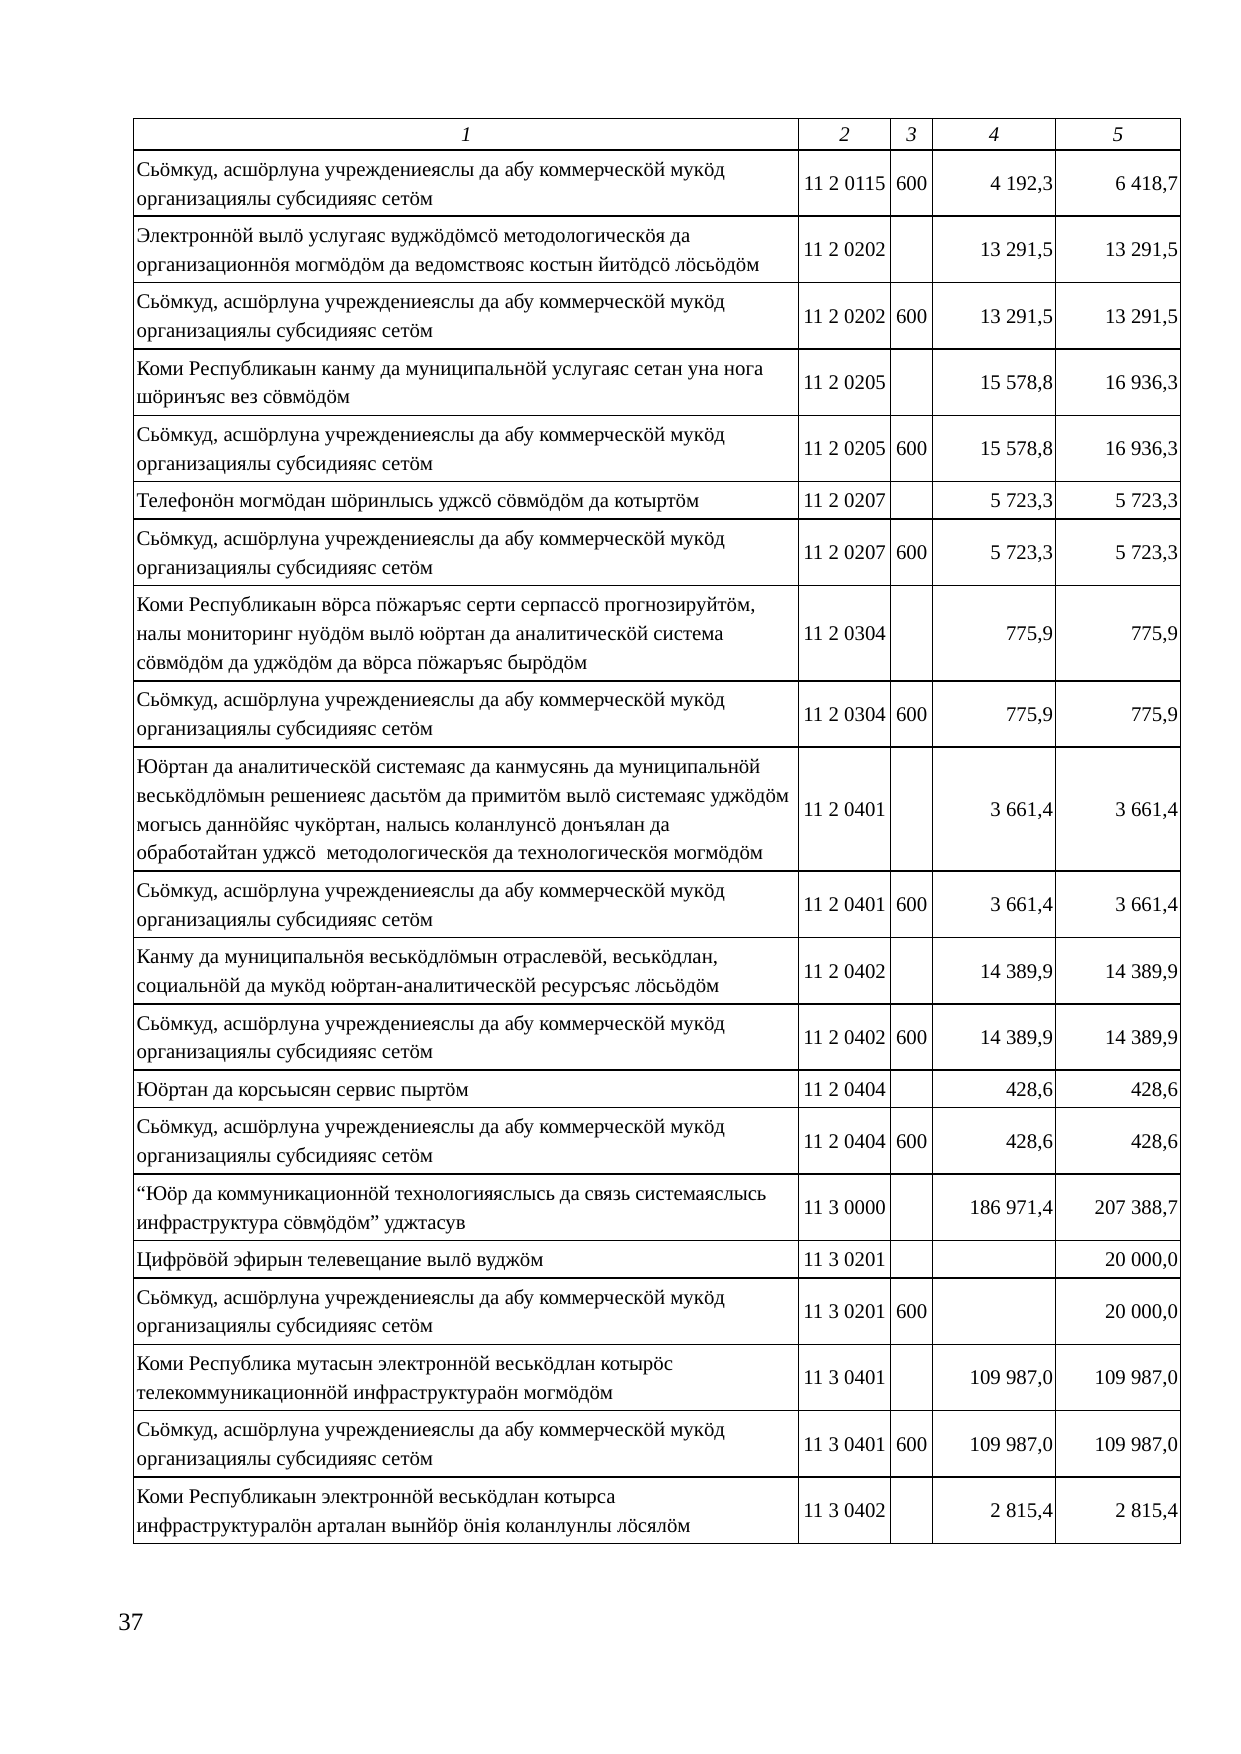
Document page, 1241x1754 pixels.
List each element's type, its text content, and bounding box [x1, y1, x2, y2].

table_cell Электроннӧй вылӧ услугаяс вуджӧдӧмсӧ методологическӧя да организационнӧя могмӧдӧм да ведомствояс костын йитӧдсӧ лӧсьӧдӧм [134, 217, 798, 282]
table_cell Сьӧмкуд, асшӧрлуна учреждениеяслы да абу коммерческӧй мукӧд организациялы субсидияяс сетӧм [134, 416, 798, 481]
table_cell 11 2 0402 [799, 1005, 890, 1069]
table_cell 775,9 [1056, 682, 1180, 746]
table_cell 11 2 0401 [799, 872, 890, 937]
table_cell 3 661,4 [933, 872, 1055, 937]
table_cell 11 2 0207 [799, 482, 890, 518]
table_cell [891, 1175, 932, 1239]
table_cell [891, 1478, 932, 1542]
table_cell 11 3 0201 [799, 1241, 890, 1277]
table_cell 11 2 0115 [799, 151, 890, 215]
table_cell 2 815,4 [933, 1478, 1055, 1542]
table_cell 3 661,4 [1056, 748, 1180, 870]
table_cell 11 3 0401 [799, 1411, 890, 1476]
table_cell 600 [891, 1279, 932, 1343]
table_header 3 [891, 119, 932, 149]
table_cell 11 2 0205 [799, 416, 890, 481]
table_cell [891, 748, 932, 870]
table_cell 11 2 0202 [799, 217, 890, 282]
table_cell 109 987,0 [1056, 1411, 1180, 1476]
table_cell 109 987,0 [933, 1345, 1055, 1410]
table_cell [891, 1345, 932, 1410]
table_cell 600 [891, 416, 932, 481]
table_cell [891, 1241, 932, 1277]
table_cell 3 661,4 [933, 748, 1055, 870]
table_cell 5 723,3 [1056, 520, 1180, 585]
table_cell 13 291,5 [1056, 217, 1180, 282]
table_cell 2 815,4 [1056, 1478, 1180, 1542]
table_cell Юӧртан да корсьысян сервис пыртӧм [134, 1071, 798, 1107]
table_cell Сьӧмкуд, асшӧрлуна учреждениеяслы да абу коммерческӧй мукӧд организациялы субсидияяс сетӧм [134, 283, 798, 348]
table_cell 14 389,9 [1056, 1005, 1180, 1069]
table_cell Коми Республикаын электроннӧй веськӧдлан котырса инфраструктуралӧн арталан вынйӧр ӧнія коланлунлы лӧсялӧм [134, 1478, 798, 1542]
table_cell 428,6 [933, 1071, 1055, 1107]
table_cell 600 [891, 283, 932, 348]
table_cell 11 2 0202 [799, 283, 890, 348]
table_cell 5 723,3 [933, 520, 1055, 585]
table_cell [891, 217, 932, 282]
table_cell 6 418,7 [1056, 151, 1180, 215]
table_cell 11 2 0304 [799, 682, 890, 746]
table_cell 11 3 0000 [799, 1175, 890, 1239]
table_cell Сьӧмкуд, асшӧрлуна учреждениеяслы да абу коммерческӧй мукӧд организациялы субсидияяс сетӧм [134, 520, 798, 585]
table_cell Юӧртан да аналитическӧй системаяс да канмусянь да муниципальнӧй веськӧдлӧмын решениеяс дасьтӧм да примитӧм вылӧ системаяс уджӧдӧм могысь даннӧйяс чукӧртан, налысь коланлунсӧ донъялан да обработайтан уджсӧ методологическӧя да технологическӧя могмӧдӧм [134, 748, 798, 870]
table_cell 15 578,8 [933, 416, 1055, 481]
table_cell [891, 1071, 932, 1107]
table_cell Сьӧмкуд, асшӧрлуна учреждениеяслы да абу коммерческӧй мукӧд организациялы субсидияяс сетӧм [134, 872, 798, 937]
table_cell 13 291,5 [1056, 283, 1180, 348]
table_cell 14 389,9 [1056, 938, 1180, 1003]
table_cell 600 [891, 682, 932, 746]
table_cell 11 2 0404 [799, 1108, 890, 1173]
table_cell 11 2 0205 [799, 350, 890, 414]
table_cell 11 2 0304 [799, 586, 890, 680]
table_cell Телефонӧн могмӧдан шӧринлысь уджсӧ сӧвмӧдӧм да котыртӧм [134, 482, 798, 518]
table_cell 5 723,3 [933, 482, 1055, 518]
table_cell Сьӧмкуд, асшӧрлуна учреждениеяслы да абу коммерческӧй мукӧд организациялы субсидияяс сетӧм [134, 1411, 798, 1476]
table_header 2 [799, 119, 890, 149]
table_cell Сьӧмкуд, асшӧрлуна учреждениеяслы да абу коммерческӧй мукӧд организациялы субсидияяс сетӧм [134, 151, 798, 215]
table_cell [891, 938, 932, 1003]
table_cell 13 291,5 [933, 217, 1055, 282]
table_cell Цифрӧвӧй эфирын телевещание вылӧ вуджӧм [134, 1241, 798, 1277]
table_cell 109 987,0 [933, 1411, 1055, 1476]
table_cell 16 936,3 [1056, 416, 1180, 481]
table_cell 600 [891, 1108, 932, 1173]
table_cell 5 723,3 [1056, 482, 1180, 518]
table_cell 109 987,0 [1056, 1345, 1180, 1410]
table_cell 600 [891, 520, 932, 585]
table_cell Коми Республикаын вӧрса пӧжаръяс серти серпассӧ прогнозируйтӧм, налы мониторинг нуӧдӧм вылӧ юӧртан да аналитическӧй система сӧвмӧдӧм да уджӧдӧм да вӧрса пӧжаръяс бырӧдӧм [134, 586, 798, 680]
table_cell 428,6 [1056, 1071, 1180, 1107]
table_cell [891, 586, 932, 680]
table_cell 600 [891, 1411, 932, 1476]
table_cell 428,6 [1056, 1108, 1180, 1173]
table_cell 11 2 0401 [799, 748, 890, 870]
table_cell 20 000,0 [1056, 1279, 1180, 1343]
table_cell 775,9 [933, 682, 1055, 746]
table_cell “Юӧр да коммуникационнӧй технологияяслысь да связь системаяслысь инфраструктура сӧвӎӧдӧм” уджтасув [134, 1175, 798, 1239]
table_cell 4 192,3 [933, 151, 1055, 215]
table_cell 11 3 0401 [799, 1345, 890, 1410]
table_cell 11 2 0402 [799, 938, 890, 1003]
table_cell 186 971,4 [933, 1175, 1055, 1239]
table_cell 775,9 [1056, 586, 1180, 680]
table_cell 207 388,7 [1056, 1175, 1180, 1239]
table_cell 11 3 0201 [799, 1279, 890, 1343]
table_cell 11 2 0207 [799, 520, 890, 585]
table_cell [933, 1241, 1055, 1277]
table_header 4 [933, 119, 1055, 149]
table_header 1 [134, 119, 798, 149]
table_cell 11 2 0404 [799, 1071, 890, 1107]
table_cell 16 936,3 [1056, 350, 1180, 414]
table_cell Сьӧмкуд, асшӧрлуна учреждениеяслы да абу коммерческӧй мукӧд организациялы субсидияяс сетӧм [134, 1279, 798, 1343]
table_cell Сьӧмкуд, асшӧрлуна учреждениеяслы да абу коммерческӧй мукӧд организациялы субсидияяс сетӧм [134, 1005, 798, 1069]
table_cell Сьӧмкуд, асшӧрлуна учреждениеяслы да абу коммерческӧй мукӧд организациялы субсидияяс сетӧм [134, 1108, 798, 1173]
table_cell 428,6 [933, 1108, 1055, 1173]
table_cell 15 578,8 [933, 350, 1055, 414]
table_cell Сьӧмкуд, асшӧрлуна учреждениеяслы да абу коммерческӧй мукӧд организациялы субсидияяс сетӧм [134, 682, 798, 746]
table_cell 3 661,4 [1056, 872, 1180, 937]
table_cell [933, 1279, 1055, 1343]
table_cell 600 [891, 151, 932, 215]
table_header 5 [1056, 119, 1180, 149]
table_cell 14 389,9 [933, 1005, 1055, 1069]
table_cell 20 000,0 [1056, 1241, 1180, 1277]
table_cell 600 [891, 872, 932, 937]
table_cell [891, 482, 932, 518]
table_cell 14 389,9 [933, 938, 1055, 1003]
table_cell Коми Республика мутасын электроннӧй веськӧдлан котырӧс телекоммуникационнӧй инфраструктураӧн могмӧдӧм [134, 1345, 798, 1410]
table_cell Канму да муниципальнӧя веськӧдлӧмын отраслевӧй, веськӧдлан, социальнӧй да мукӧд юӧртан-аналитическӧй ресурсъяс лӧсьӧдӧм [134, 938, 798, 1003]
table_cell 775,9 [933, 586, 1055, 680]
table_cell 600 [891, 1005, 932, 1069]
table_cell 13 291,5 [933, 283, 1055, 348]
table_cell [891, 350, 932, 414]
table_cell 11 3 0402 [799, 1478, 890, 1542]
table_cell Коми Республикаын канму да муниципальнӧй услугаяс сетан уна нога шӧринъяс вез сӧвмӧдӧм [134, 350, 798, 414]
